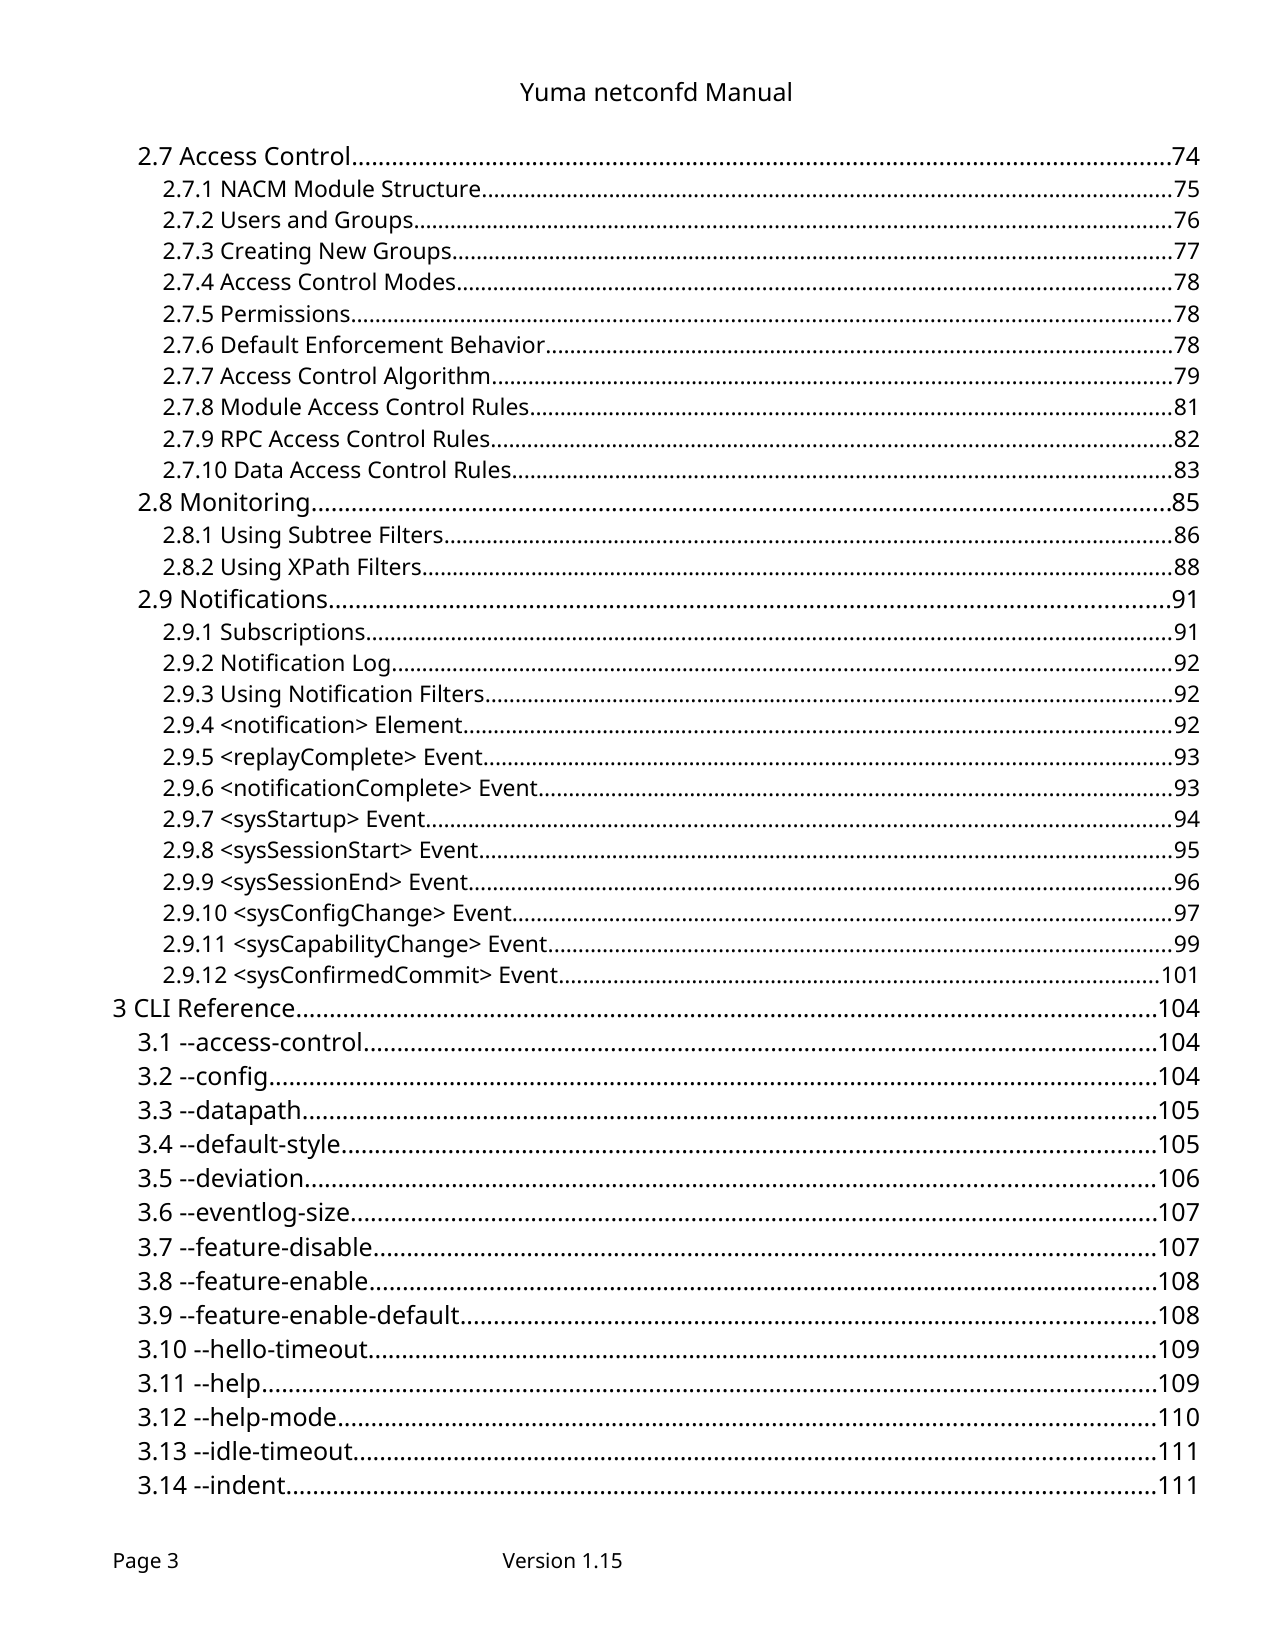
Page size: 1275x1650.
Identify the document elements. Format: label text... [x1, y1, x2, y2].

text 2.9.2 Notification Log 92 [162, 647, 1200, 678]
text 2.9.1 Subscriptions 91 [162, 616, 1200, 647]
text 3.1 --access-control 104 [137, 1025, 1200, 1059]
text 3.4 --default-style 105 [137, 1127, 1200, 1161]
text 3.5 --deviation 106 [137, 1161, 1200, 1195]
text 3.10 --hello-timeout 109 [137, 1331, 1200, 1365]
text 2.7.1 NACM Module Structure 75 [162, 173, 1200, 204]
text 2.7.9 RPC Access Control Rules 82 [162, 423, 1200, 454]
text 2.9.8 <sysSessionStart> Event 95 [162, 834, 1200, 866]
text 2.9.12 <sysConfirmedCommit> Event 101 [162, 959, 1200, 991]
text 2.7.3 Creating New Groups 77 [162, 235, 1200, 266]
text 2.7.8 Module Access Control Rules 81 [162, 391, 1200, 423]
text 2.8.1 Using Subtree Filters 86 [162, 519, 1200, 550]
text 3.7 --feature-disable 107 [137, 1229, 1200, 1263]
text 3.3 --datapath 105 [137, 1093, 1200, 1127]
text 3.2 --config 104 [137, 1059, 1200, 1093]
text 2.9.3 Using Notification Filters 92 [162, 678, 1200, 709]
text 2.9 Notifications 91 [137, 582, 1200, 616]
text 2.7.6 Default Enforcement Behavior 78 [162, 329, 1200, 360]
text 2.7.2 Users and Groups 76 [162, 204, 1200, 235]
text 2.7 Access Control 74 [137, 138, 1200, 173]
text 2.9.9 <sysSessionEnd> Event 96 [162, 866, 1200, 897]
text 2.8.2 Using XPath Filters 88 [162, 550, 1200, 582]
text 3.11 --help 109 [137, 1365, 1200, 1399]
text 2.7.5 Permissions 78 [162, 298, 1200, 329]
text 3.14 --indent 111 [137, 1468, 1200, 1502]
text 2.7.7 Access Control Algorithm 79 [162, 360, 1200, 391]
text 2.9.11 <sysCapabilityChange> Event 99 [162, 928, 1200, 959]
text 3.13 --idle-timeout 111 [137, 1433, 1200, 1468]
text 2.8 Monitoring 85 [137, 485, 1200, 519]
text 2.9.10 <sysConfigChange> Event 97 [162, 897, 1200, 928]
text 3.6 --eventlog-size 107 [137, 1195, 1200, 1229]
text 3.9 --feature-enable-default 108 [137, 1297, 1200, 1331]
text 2.7.10 Data Access Control Rules 83 [162, 454, 1200, 485]
text 2.7.4 Access Control Modes 78 [162, 266, 1200, 298]
text 2.9.6 <notificationComplete> Event 93 [162, 772, 1200, 803]
text 3 CLI Reference 104 [112, 991, 1200, 1025]
text 2.9.5 <replayComplete> Event 93 [162, 741, 1200, 772]
text 2.9.7 <sysStartup> Event 94 [162, 803, 1200, 834]
text 3.8 --feature-enable 108 [137, 1263, 1200, 1297]
text 3.12 --help-mode 110 [137, 1399, 1200, 1433]
text 2.9.4 <notification> Element 92 [162, 709, 1200, 741]
